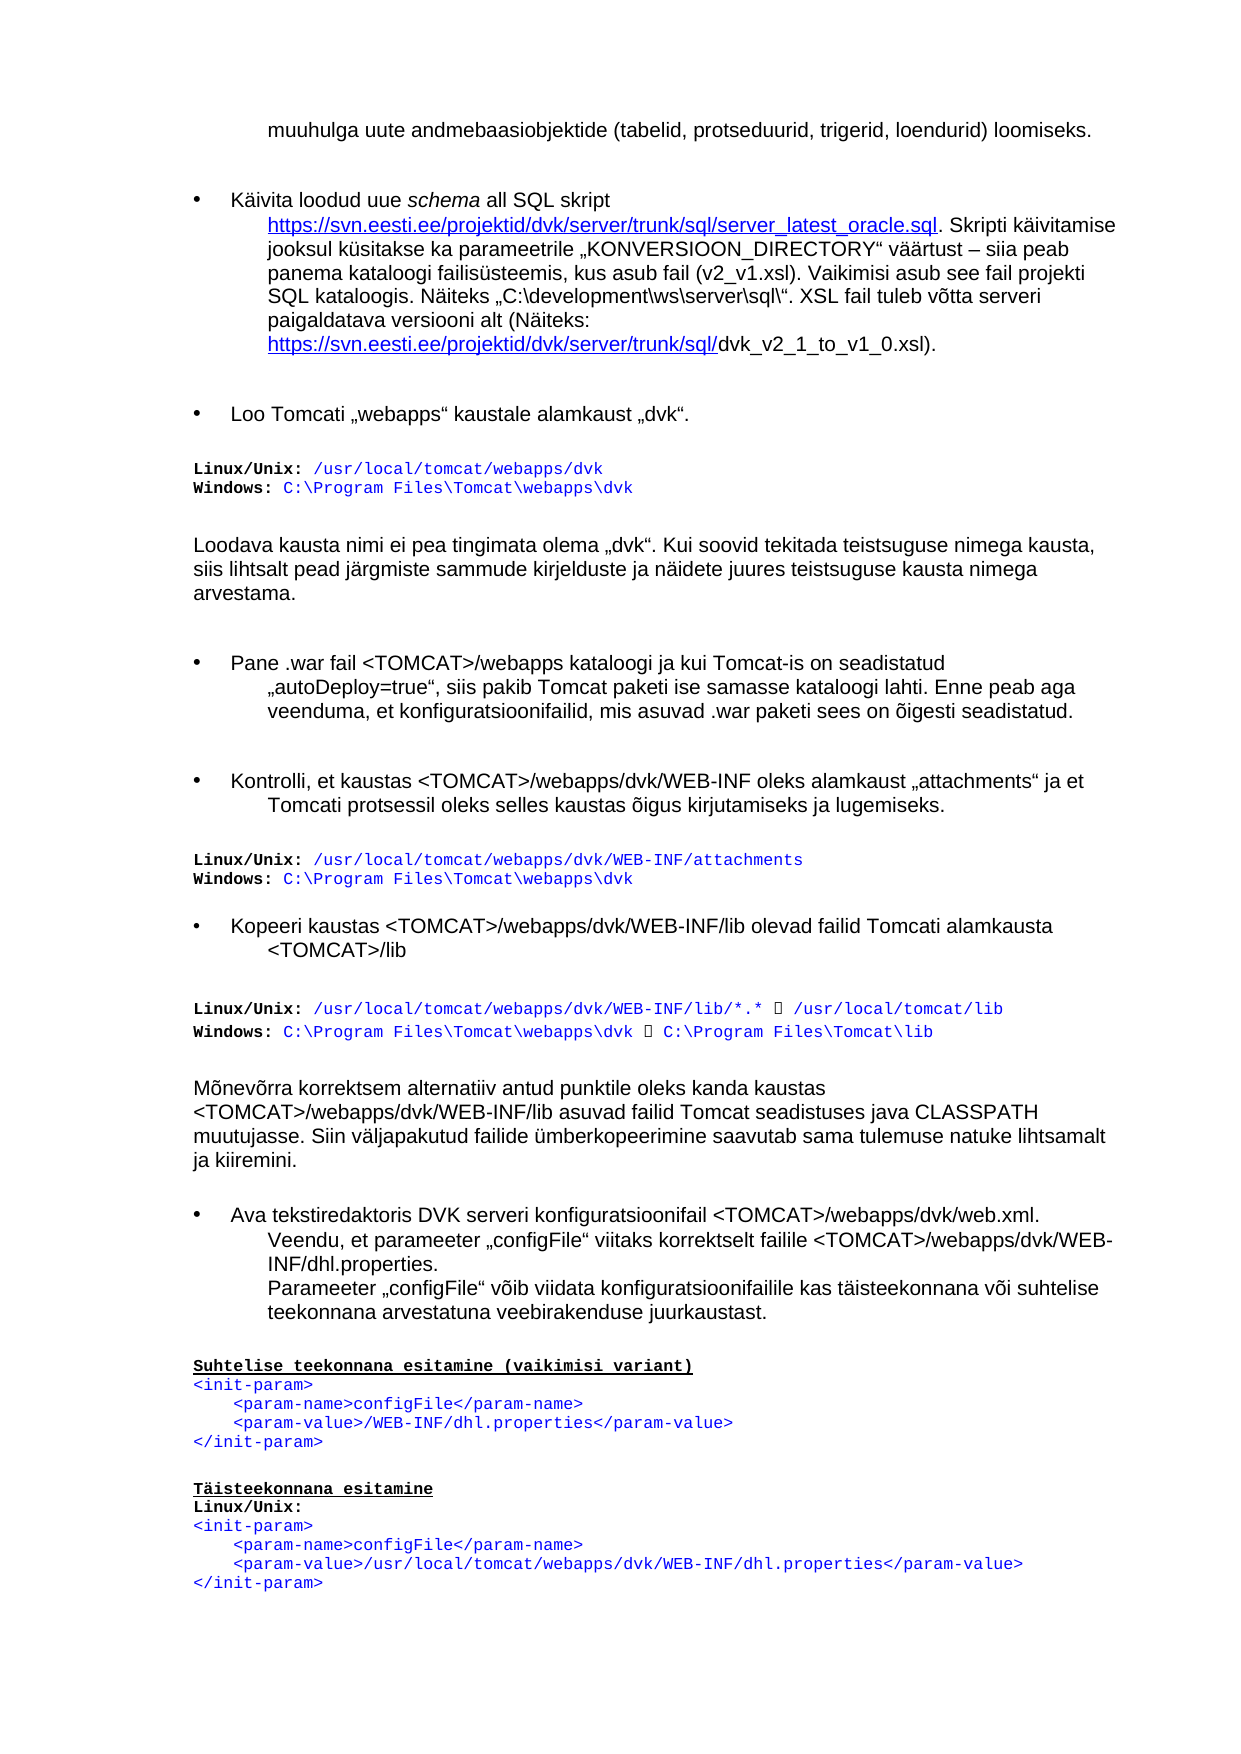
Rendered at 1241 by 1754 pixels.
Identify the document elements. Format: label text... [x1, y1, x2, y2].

list muuhulga uute andmebaasiobjektide (tabelid, protseduurid, trigerid, loendurid) loomiseks. [193, 118, 1122, 142]
text <init-param> <param-name>configFile</param-name> <param-value>/WEB-INF/dhl.properties</param-value> </init-param> [193, 1377, 1122, 1452]
list Pane .war fail <TOMCAT>/webapps kataloogi ja kui Tomcat-is on seadistatud „autoDeploy=true“, siis pakib Tomcat paketi ise samasse kataloogi lahti. Enne peab aga veenduma, et konfiguratsioonifailid, mis asuvad .war paketi sees on õigesti seadistatud. [193, 650, 1122, 723]
text Windows: C:\Program Files\Tomcat\webapps\dvk  C:\Program Files\Tomcat\lib [193, 1019, 1122, 1042]
text Mõnevõrra korrektsem alternatiiv antud punktile oleks kanda kaustas <TOMCAT>/webapps/dvk/WEB-INF/lib asuvad failid Tomcat seadistuses java CLASSPATH muutujasse. Siin väljapakutud failide ümberkopeerimine saavutab sama tulemuse natuke lihtsamalt ja kiiremini. [193, 1076, 1122, 1172]
text Loodava kausta nimi ei pea tingimata olema „dvk“. Kui soovid tekitada teistsuguse nimega kausta, siis lihtsalt pead järgmiste sammude kirjelduste ja näidete juures teistsuguse kausta nimega arvestama. [193, 533, 1122, 604]
list Käivita loodud uue schema all SQL skript https://svn.eesti.ee/projektid/dvk/server/trunk/sql/server_latest_oracle.sql. Skripti käivitamise jooksul küsitakse ka parameetrile „KONVERSIOON_DIRECTORY“ väärtust – siia peab panema kataloogi failisüsteemis, kus asub fail (v2_v1.xsl). Vaikimisi asub see fail projekti SQL kataloogis. Näiteks „C:\development\ws\server\sql\“. XSL fail tuleb võtta serveri paigaldatava versiooni alt (Näiteks: https://svn.eesti.ee/projektid/dvk/server/trunk/sql/dvk_v2_1_to_v1_0.xsl). [193, 188, 1122, 356]
text Linux/Unix: /usr/local/tomcat/webapps/dvk/WEB-INF/attachments [193, 851, 1122, 870]
list Kontrolli, et kaustas <TOMCAT>/webapps/dvk/WEB-INF oleks alamkaust „attachments“ ja et Tomcati protsessil oleks selles kaustas õigus kirjutamiseks ja lugemiseks. [193, 769, 1122, 817]
text Täisteekonnana esitamine [193, 1480, 1122, 1499]
text Linux/Unix: /usr/local/tomcat/webapps/dvk/WEB-INF/lib/*.*  /usr/local/tomcat/lib [193, 996, 1122, 1019]
list Ava tekstiredaktoris DVK serveri konfiguratsioonifail <TOMCAT>/webapps/dvk/web.xml. Veendu, et parameeter „configFile“ viitaks korrektselt failile <TOMCAT>/webapps/dvk/WEB-INF/dhl.properties. Parameeter „configFile“ võib viidata konfiguratsioonifailile kas täisteekonnana või suhtelise teekonnana arvestatuna veebirakenduse juurkaustast. [193, 1203, 1122, 1324]
list Kopeeri kaustas <TOMCAT>/webapps/dvk/WEB-INF/lib olevad failid Tomcati alamkausta <TOMCAT>/lib [193, 914, 1122, 962]
text Linux/Unix: <init-param> <param-name>configFile</param-name> <param-value>/usr/local/tomcat/webapps/dvk/WEB-INF/dhl.properties</param-value> </init-param> [193, 1499, 1122, 1593]
text Suhtelise teekonnana esitamine (vaikimisi variant) [193, 1358, 1122, 1377]
list Loo Tomcati „webapps“ kaustale alamkaust „dvk“. [193, 402, 1122, 426]
text Windows: C:\Program Files\Tomcat\webapps\dvk [193, 479, 1122, 498]
text Windows: C:\Program Files\Tomcat\webapps\dvk [193, 870, 1122, 889]
text Linux/Unix: /usr/local/tomcat/webapps/dvk [193, 461, 1122, 479]
